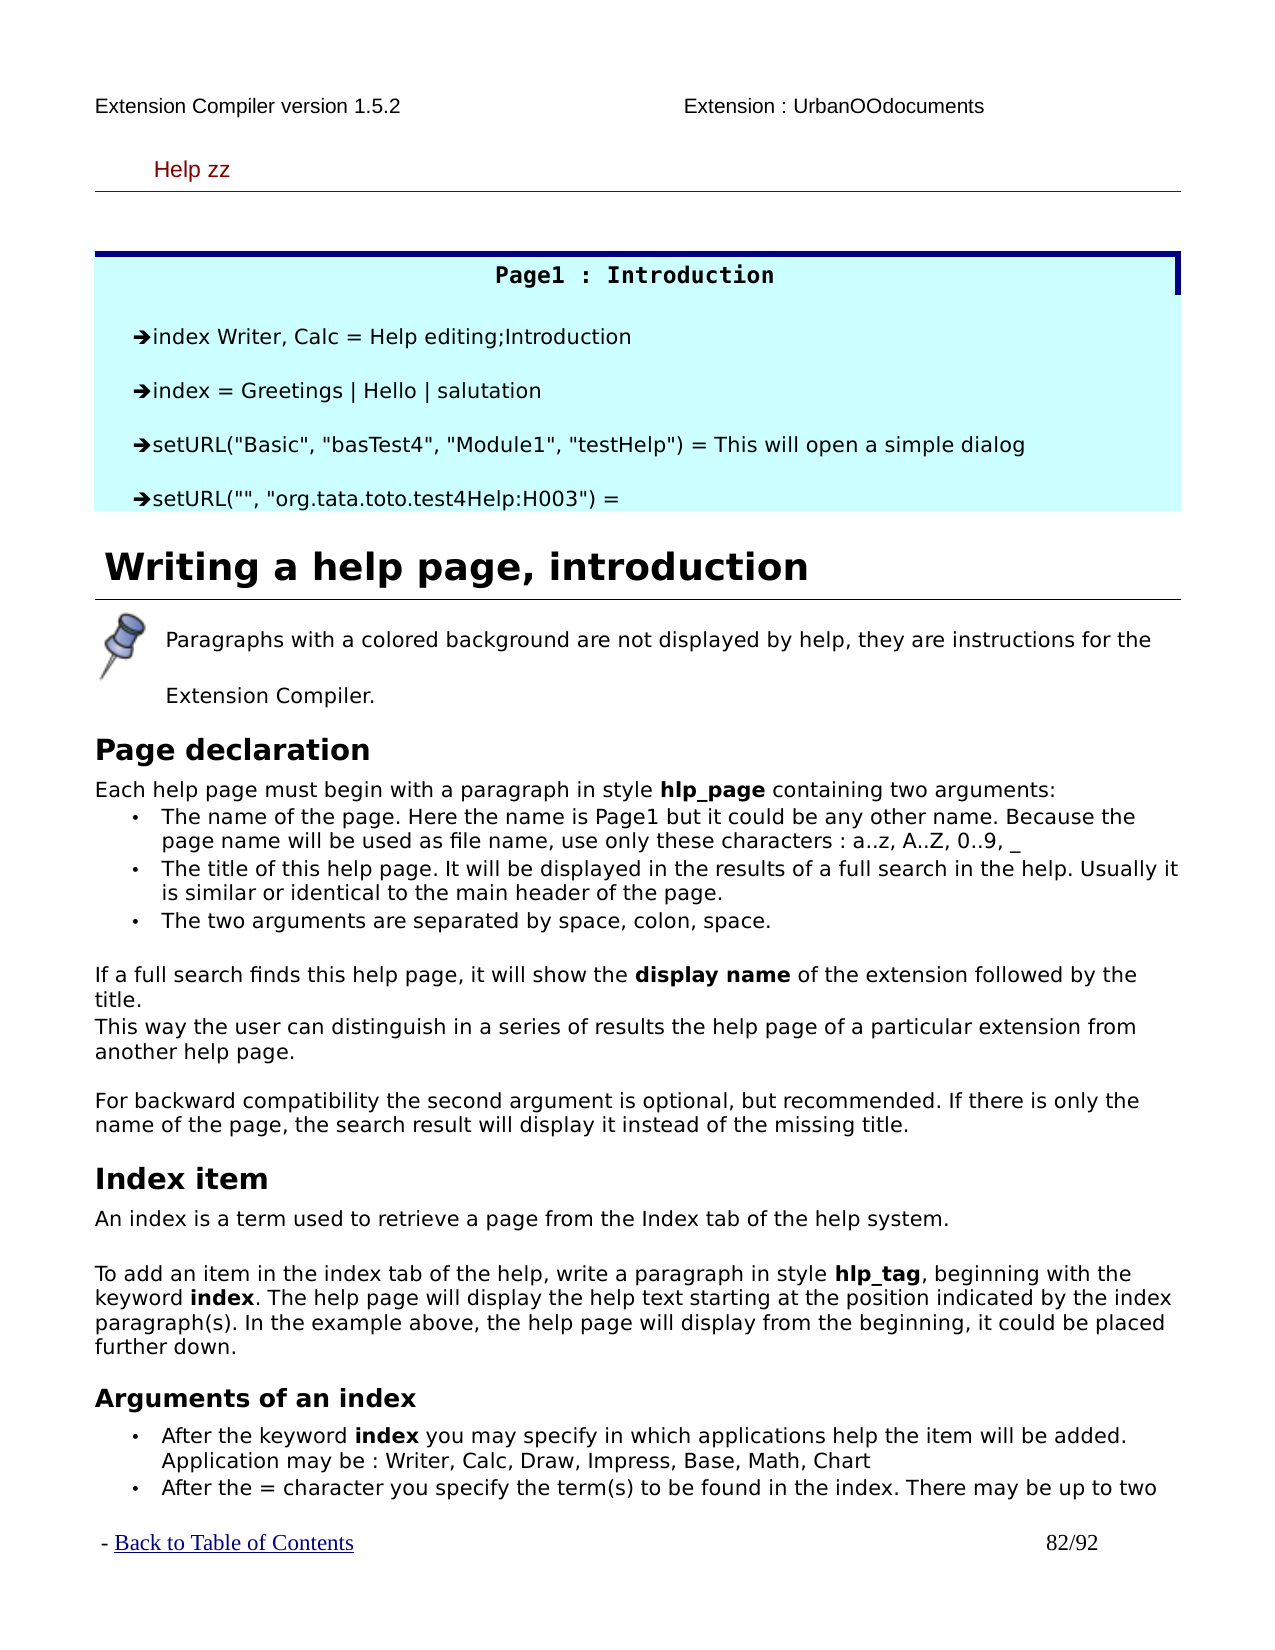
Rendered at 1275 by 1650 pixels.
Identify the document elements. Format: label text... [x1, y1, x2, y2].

list The title of this help page. It will be displayed in the results of a full search in the help. Usually it is similar or identical to the main header of the page. [132, 857, 1181, 906]
text Page1 : Introduction [94, 252, 1175, 295]
text Help zz [94, 147, 1181, 192]
picture [95, 611, 151, 683]
list Paragraphs with a colored background are not displayed by help, they are instructions for the Extension Compiler. [94, 611, 1181, 708]
list The name of the page. Here the name is Page1 but it could be any other name. Because the page name will be used as file name, use only these characters : a..z, A..Z, 0..9, _ [132, 805, 1181, 854]
text Arguments of an index [94, 1384, 1181, 1413]
text Each help page must begin with a paragraph in style hlp_page containing two arguments: [94, 777, 1181, 802]
text If a full search finds this help page, it will show the display name of the extension followed by the title. [94, 963, 1181, 1012]
text Index item [94, 1162, 1181, 1196]
list After the keyword index you may specify in which applications help the item will be added. Application may be : Writer, Calc, Draw, Impress, Base, Math, Chart [132, 1424, 1181, 1473]
list The two arguments are separated by space, colon, space. [132, 909, 1181, 933]
text Page declaration [94, 733, 1181, 767]
list setURL("Basic", "basTest4", "Module1", "testHelp") = This will open a simple dialog [94, 433, 1181, 457]
list setURL("", "org.tata.toto.test4Help:H003") = [94, 487, 1181, 511]
list After the = character you specify the term(s) to be found in the index. There may be up to two [132, 1476, 1181, 1501]
text To add an item in the index tab of the help, write a paragraph in style hlp_tag, beginning with the keyword index. The help page will display the help text starting at the position indicated by the index paragraph(s). In the example above, the help page will display from the beginning, it could be placed further down. [94, 1262, 1181, 1360]
text Writing a help page, introduction [94, 536, 1181, 599]
text An index is a term used to retrieve a page from the Index tab of the help system. [94, 1207, 1181, 1232]
list index = Greetings | Hello | salutation [94, 379, 1181, 403]
list index Writer, Calc = Help editing;Introduction [94, 325, 1181, 349]
text This way the user can distinguish in a series of results the help page of a particular extension from another help page. For backward compatibility the second argument is optional, but recommended. If there is only the name of the page, the search result will display it instead of the missing title. [94, 1015, 1181, 1138]
